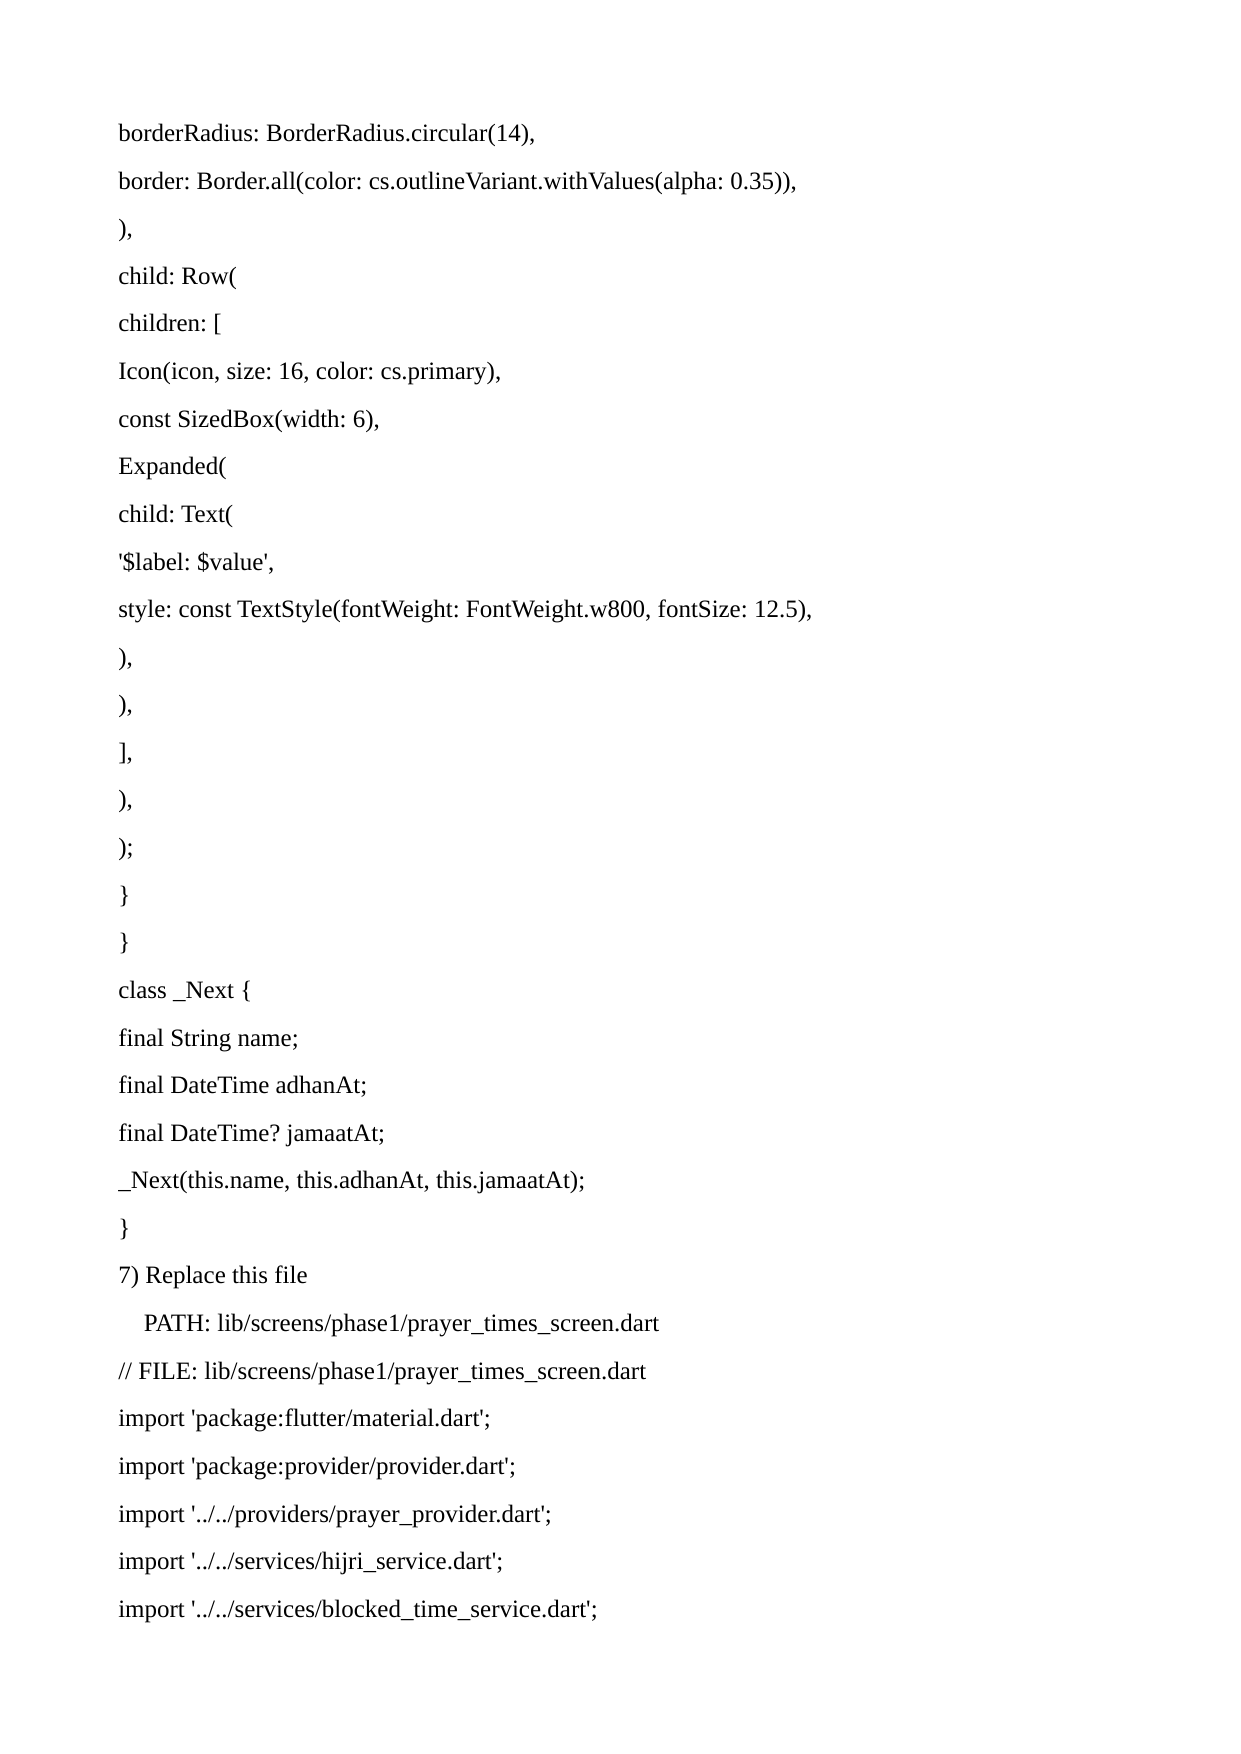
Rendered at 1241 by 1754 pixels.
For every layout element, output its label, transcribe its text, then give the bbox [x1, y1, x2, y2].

text import 'package:flutter/material.dart'; [118, 1403, 1122, 1432]
text ], [118, 737, 1122, 766]
text ), [118, 642, 1122, 671]
text final DateTime adhanAt; [118, 1070, 1122, 1099]
text '$label: $value', [118, 547, 1122, 575]
text import '../../services/hijri_service.dart'; [118, 1546, 1122, 1575]
text import 'package:provider/provider.dart'; [118, 1451, 1122, 1480]
text final DateTime? jamaatAt; [118, 1118, 1122, 1147]
text children: [ [118, 308, 1122, 337]
text ✅ PATH: lib/screens/phase1/prayer_times_screen.dart [118, 1308, 1122, 1337]
text ), [118, 689, 1122, 718]
text borderRadius: BorderRadius.circular(14), [118, 118, 1122, 147]
text } [118, 1213, 1122, 1242]
text final String name; [118, 1023, 1122, 1051]
text ), [118, 784, 1122, 813]
text style: const TextStyle(fontWeight: FontWeight.w800, fontSize: 12.5), [118, 594, 1122, 623]
text const SizedBox(width: 6), [118, 404, 1122, 432]
text border: Border.all(color: cs.outlineVariant.withValues(alpha: 0.35)), [118, 166, 1122, 194]
text child: Row( [118, 261, 1122, 290]
text import '../../providers/prayer_provider.dart'; [118, 1499, 1122, 1527]
text } [118, 927, 1122, 956]
text 7) Replace this file [118, 1261, 1122, 1289]
text ), [118, 213, 1122, 242]
text import '../../services/blocked_time_service.dart'; [118, 1594, 1122, 1623]
text } [118, 880, 1122, 908]
text Expanded( [118, 451, 1122, 480]
text ); [118, 832, 1122, 861]
text _Next(this.name, this.adhanAt, this.jamaatAt); [118, 1165, 1122, 1194]
text Icon(icon, size: 16, color: cs.primary), [118, 356, 1122, 385]
text child: Text( [118, 499, 1122, 528]
text class _Next { [118, 975, 1122, 1004]
text // FILE: lib/screens/phase1/prayer_times_screen.dart [118, 1356, 1122, 1384]
